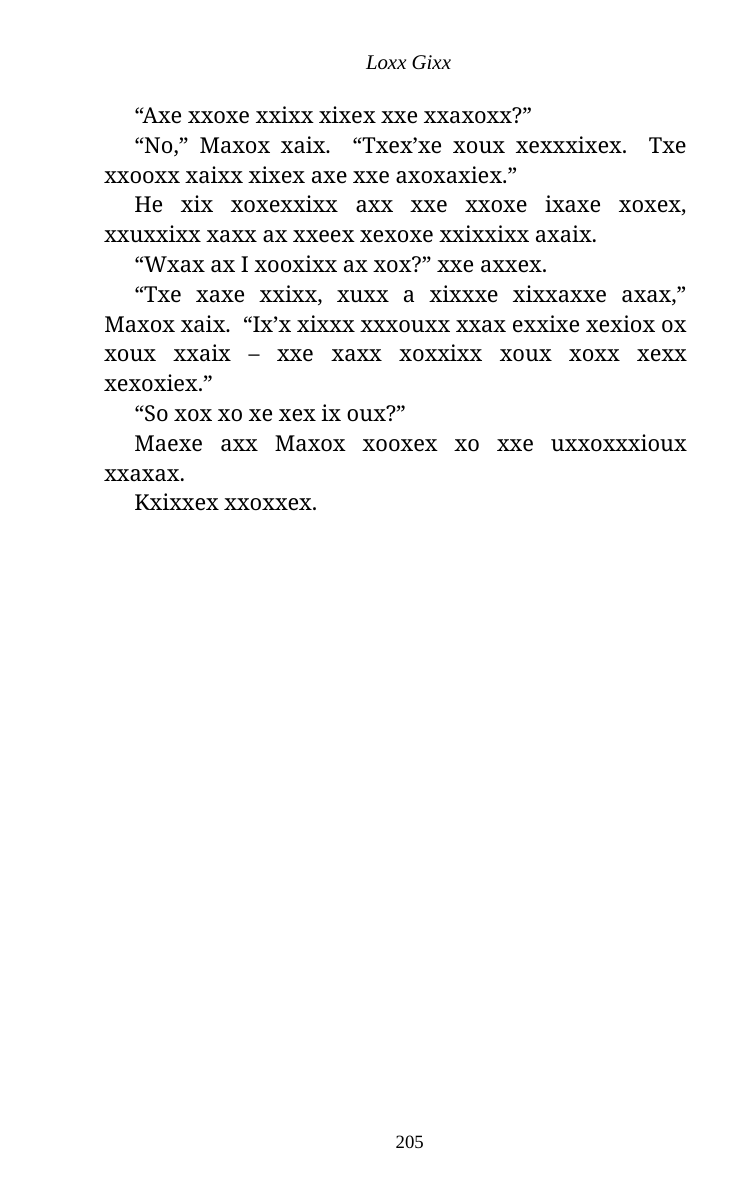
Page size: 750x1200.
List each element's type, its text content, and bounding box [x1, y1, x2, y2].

text “Txe xaxe xxixx, xuxx a xixxxe xixxaxxe axax,” Maxox xaix. “Ix’x xixxx xxxouxx xxax exxixe xexiox ox xoux xxaix – xxe xaxx xoxxixx xoux xoxx xexx xexoxiex.” [104, 279, 687, 398]
text “Axe xxoxe xxixx xixex xxe xxaxoxx?” [104, 100, 687, 130]
text “So xox xo xe xex ix oux?” [104, 398, 687, 428]
text “Wxax ax I xooxixx ax xox?” xxe axxex. [104, 249, 687, 279]
text He xix xoxexxixx axx xxe xxoxe ixaxe xoxex, xxuxxixx xaxx ax xxeex xexoxe xxixxixx axaix. [104, 189, 687, 249]
text Kxixxex xxoxxex. [104, 487, 687, 517]
text “No,” Maxox xaix. “Txex’xe xoux xexxxixex. Txe xxooxx xaixx xixex axe xxe axoxaxiex.” [104, 130, 687, 189]
text Maexe axx Maxox xooxex xo xxe uxxoxxxioux xxaxax. [104, 428, 687, 487]
